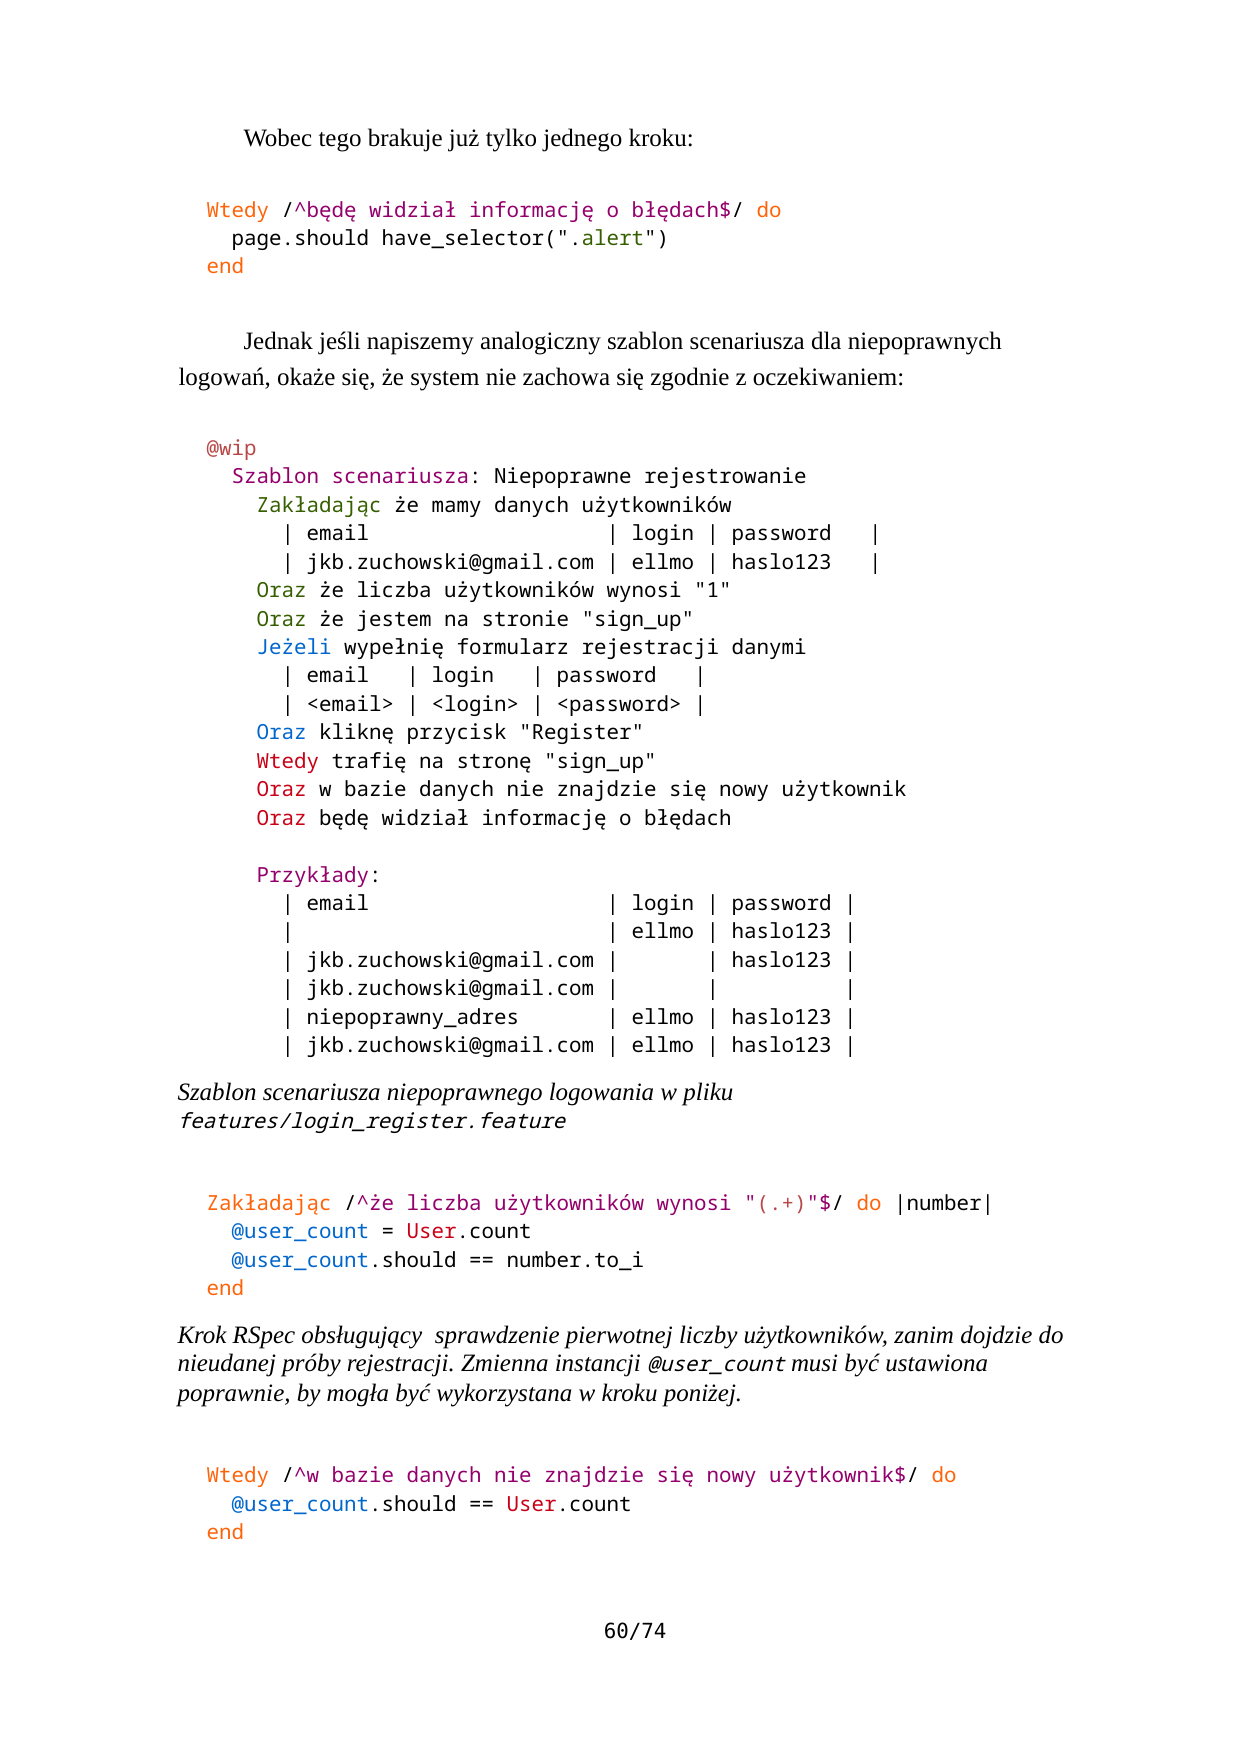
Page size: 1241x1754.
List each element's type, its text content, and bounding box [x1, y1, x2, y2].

table_header Wtedy /^w bazie danych nie znajdzie się nowy użytkownik$/ do @user_count.should == User.count end [177, 1455, 1093, 1551]
table_header Zakładając /^że liczba użytkowników wynosi "(.+)"$/ do |number| @user_count = User.count @user_count.should == number.to_i end [177, 1182, 1093, 1307]
text Krok RSpec obsługujący sprawdzenie pierwotnej liczby użytkowników, zanim dojdzie do nieudanej próby rejestracji. Zmienna instancji @user_count musi być ustawiona poprawnie, by mogła być wykorzystana w kroku poniżej. [177, 1320, 1093, 1407]
table_header Wtedy /^będę widział informację o błędach$/ do page.should have_selector(".alert") end [177, 189, 1093, 286]
text Jednak jeśli napiszemy analogiczny szablon scenariusza dla niepoprawnych logowań, okaże się, że system nie zachowa się zgodnie z oczekiwaniem: [178, 321, 1093, 392]
text Wobec tego brakuje już tylko jednego kroku: [178, 118, 1093, 153]
table_header @wip Szablon scenariusza: Niepoprawne rejestrowanie Zakładając że mamy danych użytkowników | email | login | password | | jkb.zuchowski@gmail.com | ellmo | haslo123 | Oraz że liczba użytkowników wynosi "1" Oraz że jestem na stronie "sign_up" Jeżeli wypełnię formularz rejestracji danymi | email | login | password | | <email> | <login> | <password> | Oraz kliknę przycisk "Register" Wtedy trafię na stronę "sign_up" Oraz w bazie danych nie znajdzie się nowy użytkownik Oraz będę widział informację o błędach Przykłady: | email | login | password | | | ellmo | haslo123 | | jkb.zuchowski@gmail.com | | haslo123 | | jkb.zuchowski@gmail.com | | | | niepoprawny_adres | ellmo | haslo123 | | jkb.zuchowski@gmail.com | ellmo | haslo123 | [177, 428, 1093, 1064]
text Szablon scenariusza niepoprawnego logowania w pliku features/login_register.feature [177, 1077, 1093, 1134]
